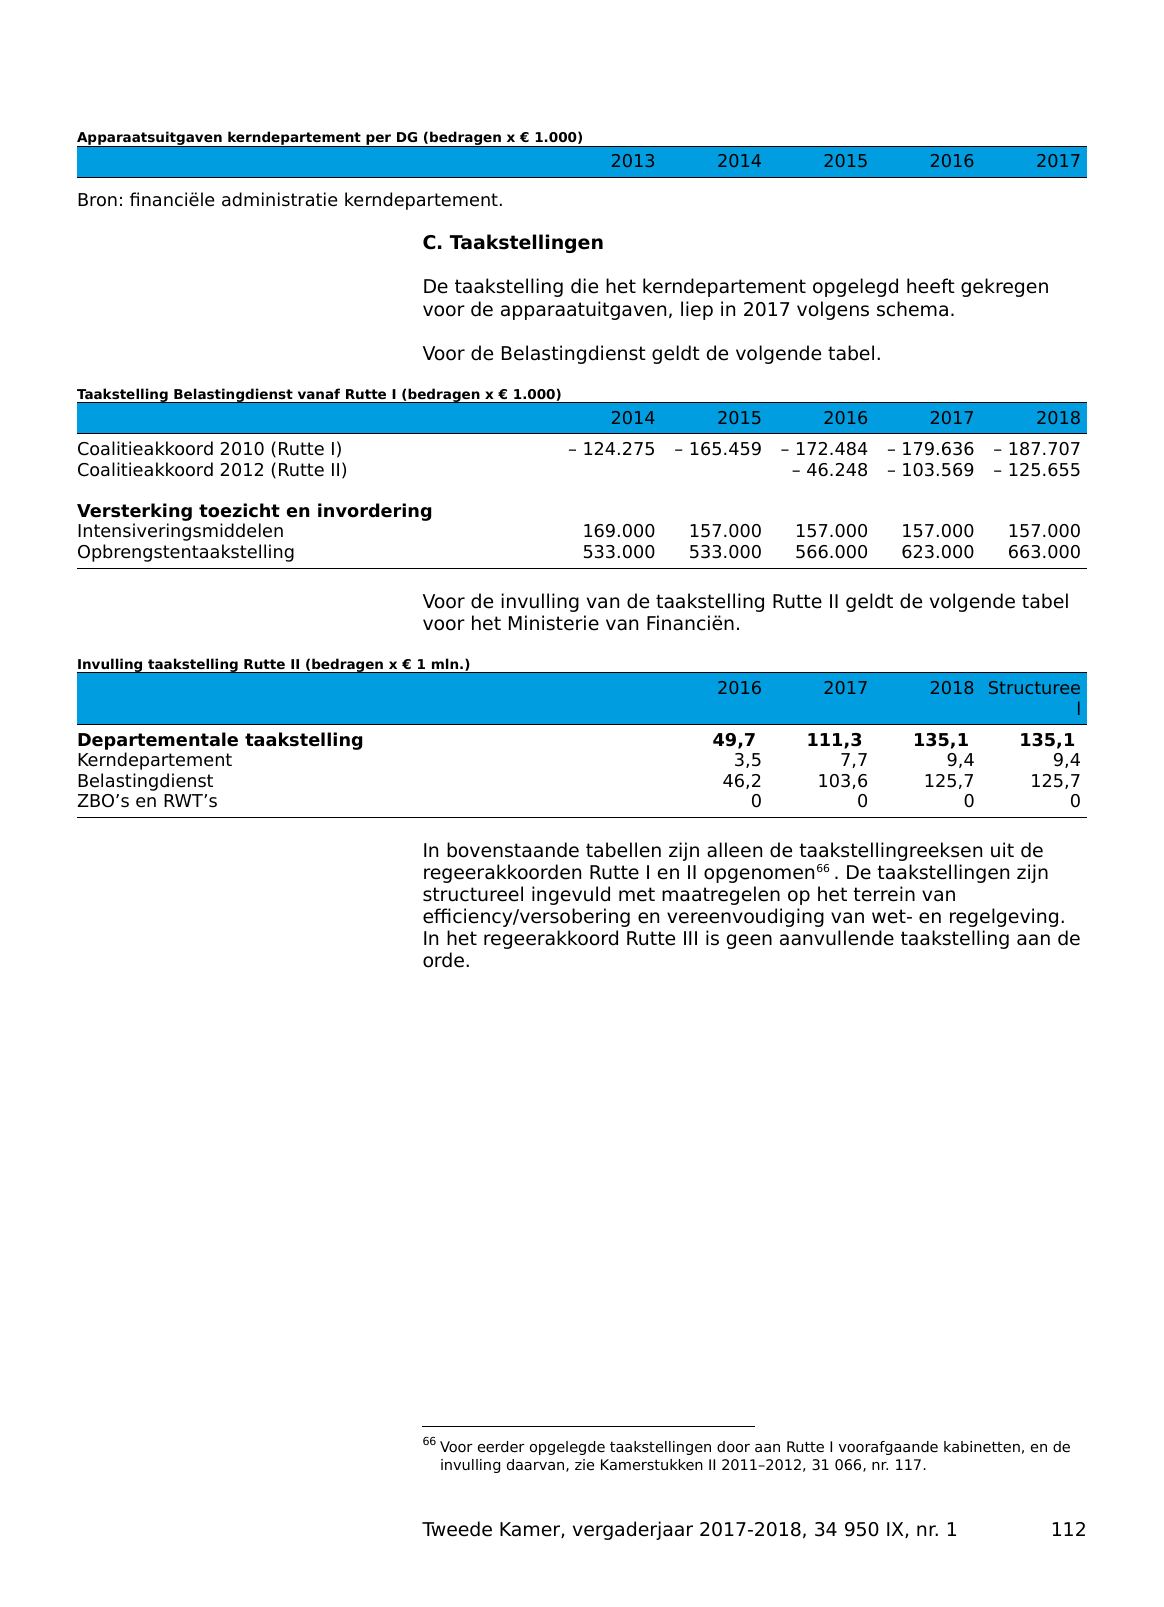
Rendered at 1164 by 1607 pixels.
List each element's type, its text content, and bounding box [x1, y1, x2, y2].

table_cell 2016 [661, 673, 768, 724]
table_cell 103,6 [768, 771, 874, 791]
table_cell – 103.569 [874, 460, 980, 480]
table_cell 0 [874, 791, 980, 817]
table_cell 157.000 [661, 521, 768, 542]
table_cell Kerndepartement [77, 750, 661, 771]
table_cell [768, 501, 874, 521]
table_cell 2016 [768, 403, 874, 433]
table_cell 566.000 [768, 542, 874, 567]
table_cell – 125.655 [980, 460, 1087, 480]
table_cell – 165.459 [661, 434, 768, 459]
table_cell ZBO’s en RWT’s [77, 791, 661, 817]
table_cell [661, 480, 768, 501]
table_cell 0 [980, 791, 1087, 817]
table_cell [980, 501, 1087, 521]
table_cell [555, 460, 661, 480]
table_cell – 46.248 [768, 460, 874, 480]
table_cell 49,7 [661, 725, 768, 750]
table_cell [555, 480, 661, 501]
table_cell 46,2 [661, 771, 768, 791]
table_cell Versterking toezicht en invordering [77, 501, 555, 521]
table_header Taakstelling Belastingdienst vanaf Rutte I (bedragen x € 1.000) [77, 386, 1087, 402]
table_header Apparaatsuitgaven kerndepartement per DG (bedragen x € 1.000) [77, 130, 1087, 146]
table_cell 169.000 [555, 521, 661, 542]
table_cell 7,7 [768, 750, 874, 771]
table_cell [874, 501, 980, 521]
table_cell – 124.275 [555, 434, 661, 459]
table_cell 157.000 [874, 521, 980, 542]
table_cell Opbrengstentaakstelling [77, 542, 555, 567]
table_cell 9,4 [980, 750, 1087, 771]
table_cell 2014 [555, 403, 661, 433]
table_cell Bron: financiële administratie kerndepartement. [77, 178, 1087, 210]
table_cell 2015 [661, 403, 768, 433]
table_cell 533.000 [555, 542, 661, 567]
table_cell – 172.484 [768, 434, 874, 459]
table_cell 157.000 [980, 521, 1087, 542]
table_cell 125,7 [980, 771, 1087, 791]
table_cell 3,5 [661, 750, 768, 771]
text Voor eerder opgelegde taakstellingen door aan Rutte I voorafgaande kabinetten, en de invulling daarvan, zie Kamerstukken II 2011–2012, 31 066, nr. 117. [422, 1435, 1087, 1474]
table_cell Coalitieakkoord 2012 (Rutte II) [77, 460, 555, 480]
table_cell [77, 403, 555, 433]
table_cell 0 [768, 791, 874, 817]
table_cell 135,1 [874, 725, 980, 750]
table_cell [661, 460, 768, 480]
table_cell 2018 [874, 673, 980, 724]
table_cell Coalitieakkoord 2010 (Rutte I) [77, 434, 555, 459]
text Voor de invulling van de taakstelling Rutte II geldt de volgende tabel voor het Ministerie van Financiën. [422, 591, 1087, 634]
table_cell 135,1 [980, 725, 1087, 750]
table_cell 623.000 [874, 542, 980, 567]
table_cell 2017 [874, 403, 980, 433]
table_cell 533.000 [661, 542, 768, 567]
table_cell Structureel [980, 673, 1087, 724]
table_cell [874, 480, 980, 501]
table_cell [555, 501, 661, 521]
text Voor de Belastingdienst geldt de volgende tabel. [422, 343, 1087, 364]
table_cell 663.000 [980, 542, 1087, 567]
table_cell 9,4 [874, 750, 980, 771]
table_cell [77, 673, 661, 724]
text In bovenstaande tabellen zijn alleen de taakstellingreeksen uit de regeerakkoorden Rutte I en II opgenomen. De taakstellingen zijn structureel ingevuld met maatregelen op het terrein van efficiency/versobering en vereenvoudiging van wet- en regelgeving. In het regeerakkoord Rutte III is geen aanvullende taakstelling aan de orde. [422, 840, 1087, 972]
subtitle C. Taakstellingen [422, 232, 1087, 254]
table_cell [77, 147, 555, 177]
table_cell 2014 [661, 147, 768, 177]
table_cell [768, 480, 874, 501]
table_cell 0 [661, 791, 768, 817]
table_cell Belastingdienst [77, 771, 661, 791]
table_cell 2017 [980, 147, 1087, 177]
table_cell Intensiveringsmiddelen [77, 521, 555, 542]
table_cell 2017 [768, 673, 874, 724]
text De taakstelling die het kerndepartement opgelegd heeft gekregen voor de apparaatuitgaven, liep in 2017 volgens schema. [422, 276, 1087, 320]
table_cell [661, 501, 768, 521]
table_cell – 179.636 [874, 434, 980, 459]
table_cell 2013 [555, 147, 661, 177]
table_cell 2015 [768, 147, 874, 177]
table_cell – 187.707 [980, 434, 1087, 459]
table_cell 2018 [980, 403, 1087, 433]
table_cell 125,7 [874, 771, 980, 791]
table_header Invulling taakstelling Rutte II (bedragen x € 1 mln.) [77, 656, 1087, 672]
table_cell [77, 480, 555, 501]
table_cell [980, 480, 1087, 501]
table_cell 111,3 [768, 725, 874, 750]
table_cell 157.000 [768, 521, 874, 542]
table_cell 2016 [874, 147, 980, 177]
table_cell Departementale taakstelling [77, 725, 661, 750]
